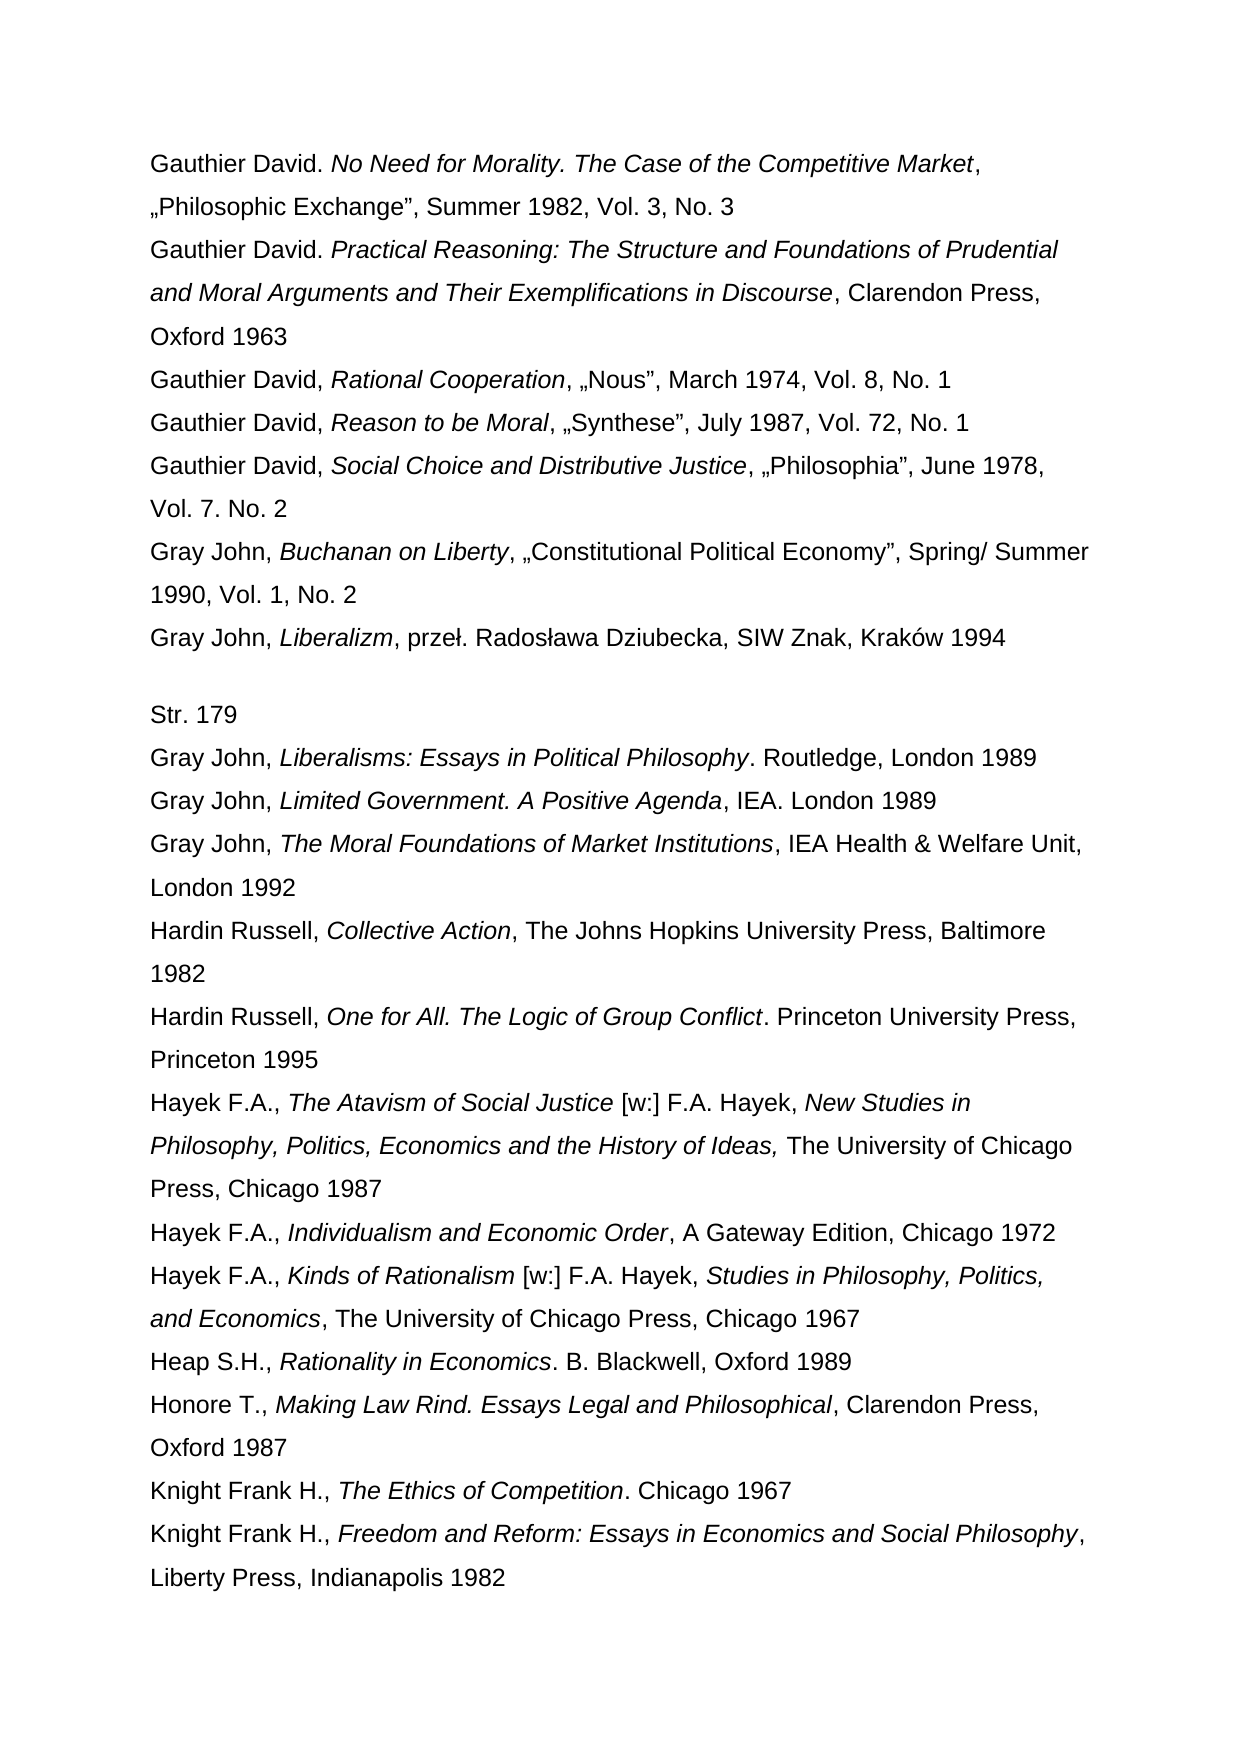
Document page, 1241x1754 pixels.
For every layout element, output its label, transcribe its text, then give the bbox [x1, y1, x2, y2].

text Heap S.H., Rationality in Economics. B. Blackwell, Oxford 1989 [150, 1347, 1091, 1376]
text Gray John, Buchanan on Liberty, „Constitutional Political Economy”, Spring/ Summer 1990, Vol. 1, No. 2 [150, 537, 1091, 609]
text Gauthier David, Rational Cooperation, „Nous”, March 1974, Vol. 8, No. 1 [150, 364, 1091, 393]
text Gray John, Liberalisms: Essays in Political Philosophy. Routledge, London 1989 Gray John, Limited Government. A Positive Agenda, IEA. London 1989 [150, 743, 1091, 815]
text Hardin Russell, Collective Action, The Johns Hopkins University Press, Baltimore 1982 [150, 916, 1091, 987]
text Gauthier David, Reason to be Moral, „Synthese”, July 1987, Vol. 72, No. 1 [150, 408, 1091, 436]
text Hardin Russell, One for All. The Logic of Group Conflict. Princeton University Press, Princeton 1995 [150, 1002, 1091, 1074]
text Gray John, The Moral Foundations of Market Institutions, IEA Health & Welfare Unit, London 1992 [150, 829, 1091, 901]
text Gauthier David. No Need for Morality. The Case of the Competitive Market, „Philosophic Exchange”, Summer 1982, Vol. 3, No. 3 [150, 149, 1091, 221]
text Hayek F.A., Kinds of Rationalism [w:] F.A. Hayek, Studies in Philosophy, Politics, and Economics, The University of Chicago Press, Chicago 1967 [150, 1261, 1091, 1332]
text Gauthier David, Social Choice and Distributive Justice, „Philosophia”, June 1978, Vol. 7. No. 2 [150, 451, 1091, 523]
text Gray John, Liberalizm, przeł. Radosława Dziubecka, SIW Znak, Kraków 1994 [150, 623, 1091, 652]
text Hayek F.A., The Atavism of Social Justice [w:] F.A. Hayek, New Studies in Philosophy, Politics, Economics and the History of Ideas, The University of Chicago Press, Chicago 1987 [150, 1088, 1091, 1203]
text Knight Frank H., The Ethics of Competition. Chicago 1967 [150, 1476, 1091, 1505]
text Hayek F.A., Individualism and Economic Order, A Gateway Edition, Chicago 1972 [150, 1217, 1091, 1246]
text Honore T., Making Law Rind. Essays Legal and Philosophical, Clarendon Press, Oxford 1987 [150, 1390, 1091, 1462]
text Str. 179 [150, 700, 1091, 729]
text Knight Frank H., Freedom and Reform: Essays in Economics and Social Philosophy, Liberty Press, Indianapolis 1982 [150, 1519, 1091, 1591]
text Gauthier David. Practical Reasoning: The Structure and Foundations of Prudential and Moral Arguments and Their Exemplifications in Discourse, Clarendon Press, Oxford 1963 [150, 235, 1091, 350]
